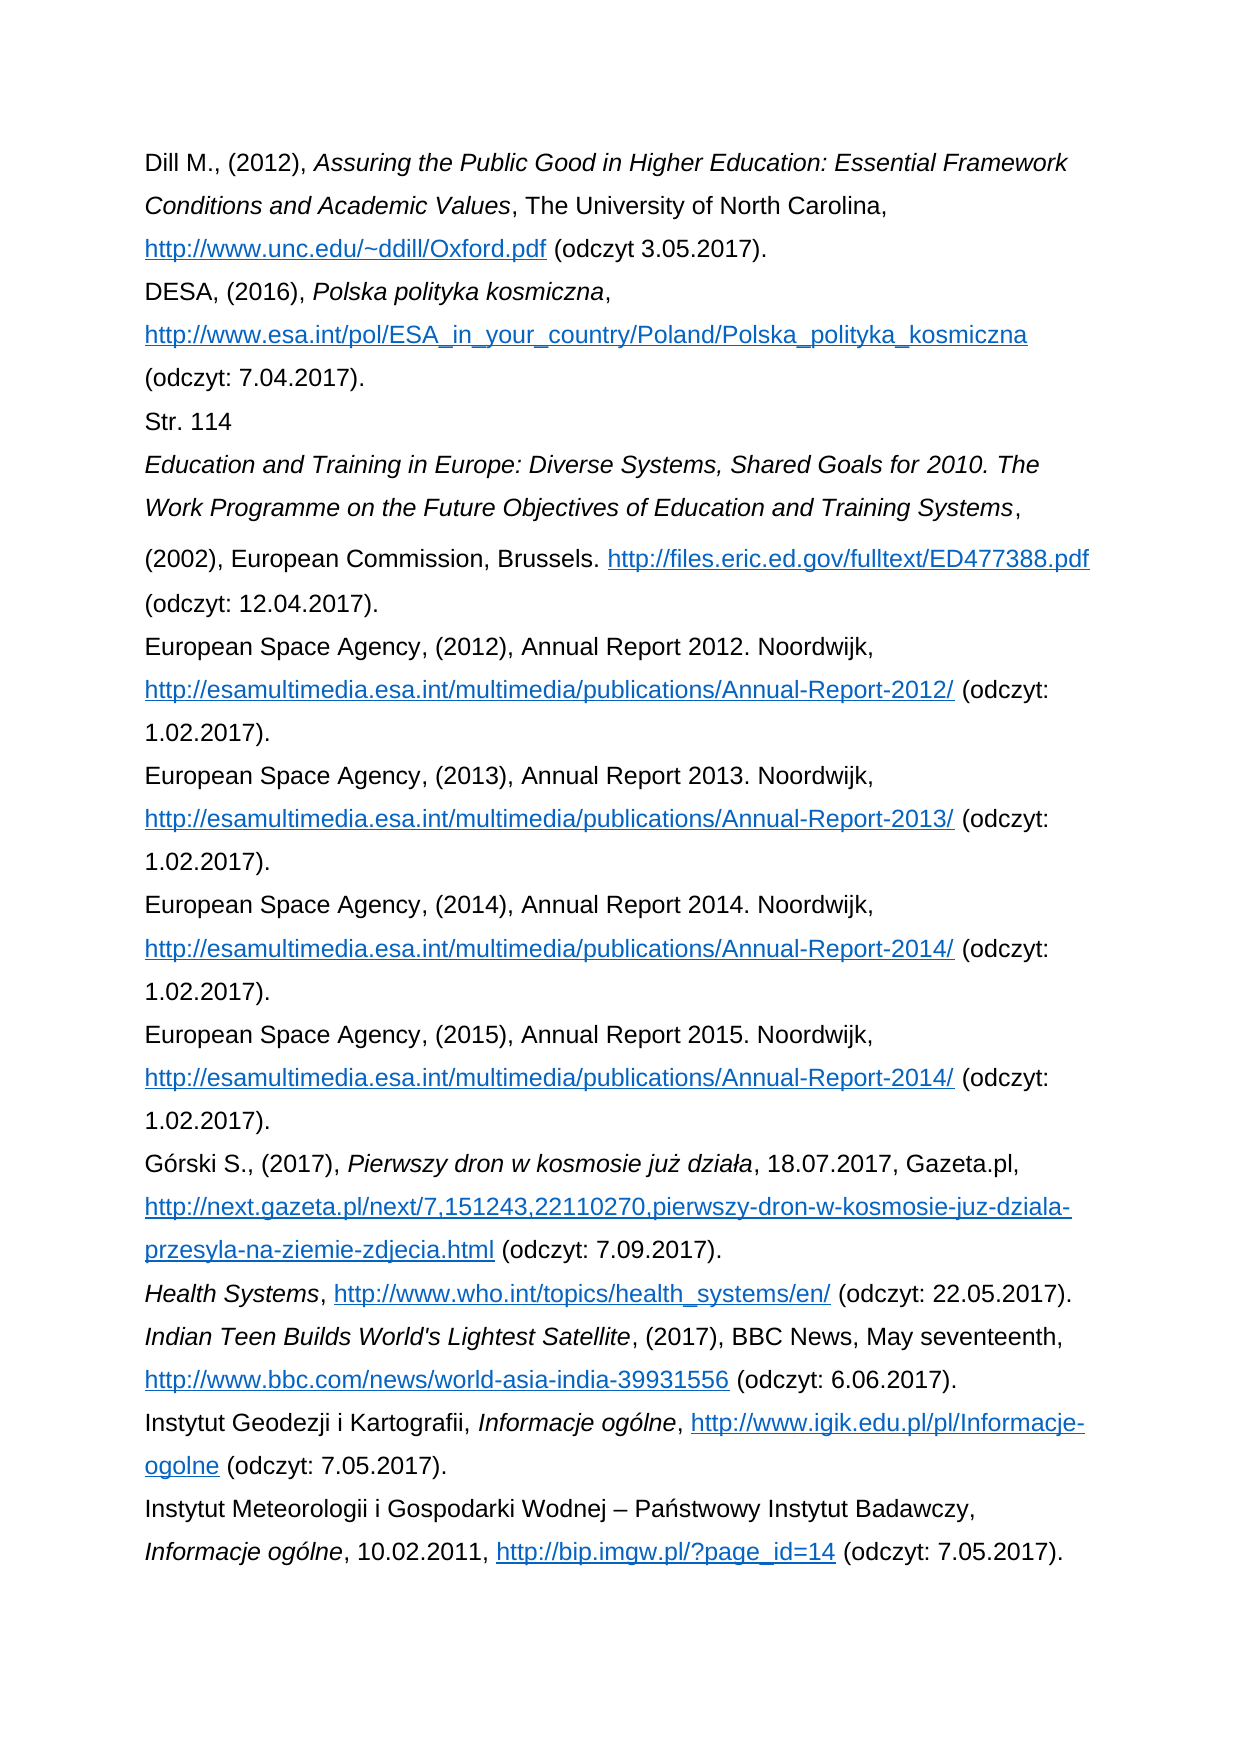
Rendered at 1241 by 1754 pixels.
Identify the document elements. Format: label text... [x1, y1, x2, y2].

text Str. 114 [144, 406, 1096, 435]
text Dill M., (2012), Assuring the Public Good in Higher Education: Essential Framework Conditions and Academic Values, The University of North Carolina, http://www.unc.edu/~ddill/Oxford.pdf (odczyt 3.05.2017). [144, 148, 1096, 263]
text Education and Training in Europe: Diverse Systems, Shared Goals for 2010. The Work Programme on the Future Objectives of Education and Training Systems, (2002), European Commission, Brussels. http://files.eric.ed.gov/fulltext/ED477388.pdf (odczyt: 12.04.2017). [144, 449, 1096, 617]
text http://esamultimedia.esa.int/multimedia/publications/Annual-Report-2014/ (odczyt: 1.02.2017). [144, 1063, 1096, 1135]
text European Space Agency, (2013), Annual Report 2013. Noordwijk, http://esamultimedia.esa.int/multimedia/publications/Annual-Report-2013/ (odczyt: 1.02.2017). [144, 761, 1096, 876]
text European Space Agency, (2015), Annual Report 2015. Noordwijk, [144, 1020, 1096, 1049]
text Instytut Meteorologii i Gospodarki Wodnej – Państwowy Instytut Badawczy, Informacje ogólne, 10.02.2011, http://bip.imgw.pl/?page_id=14 (odczyt: 7.05.2017). [144, 1494, 1096, 1566]
text European Space Agency, (2014), Annual Report 2014. Noordwijk, http://esamultimedia.esa.int/multimedia/publications/Annual-Report-2014/ (odczyt: 1.02.2017). [144, 891, 1096, 1006]
text Górski S., (2017), Pierwszy dron w kosmosie już działa, 18.07.2017, Gazeta.pl, http://next.gazeta.pl/next/7,151243,22110270,pierwszy-dron-w-kosmosie-juz-dziala-przesyla-na-ziemie-zdjecia.html (odczyt: 7.09.2017). [144, 1149, 1096, 1264]
text European Space Agency, (2012), Annual Report 2012. Noordwijk, http://esamultimedia.esa.int/multimedia/publications/Annual-Report-2012/ (odczyt: 1.02.2017). [144, 632, 1096, 747]
text Health Systems, http://www.who.int/topics/health_systems/en/ (odczyt: 22.05.2017). Indian Teen Builds World's Lightest Satellite, (2017), BBC News, May seventeenth, http://www.bbc.com/news/world-asia-india-39931556 (odczyt: 6.06.2017). [144, 1279, 1096, 1394]
text Instytut Geodezji i Kartografii, Informacje ogólne, http://www.igik.edu.pl/pl/Informacje-ogolne (odczyt: 7.05.2017). [144, 1408, 1096, 1480]
text DESA, (2016), Polska polityka kosmiczna, http://www.esa.int/pol/ESA_in_your_country/Poland/Polska_polityka_kosmiczna (odczyt: 7.04.2017). [144, 277, 1096, 392]
